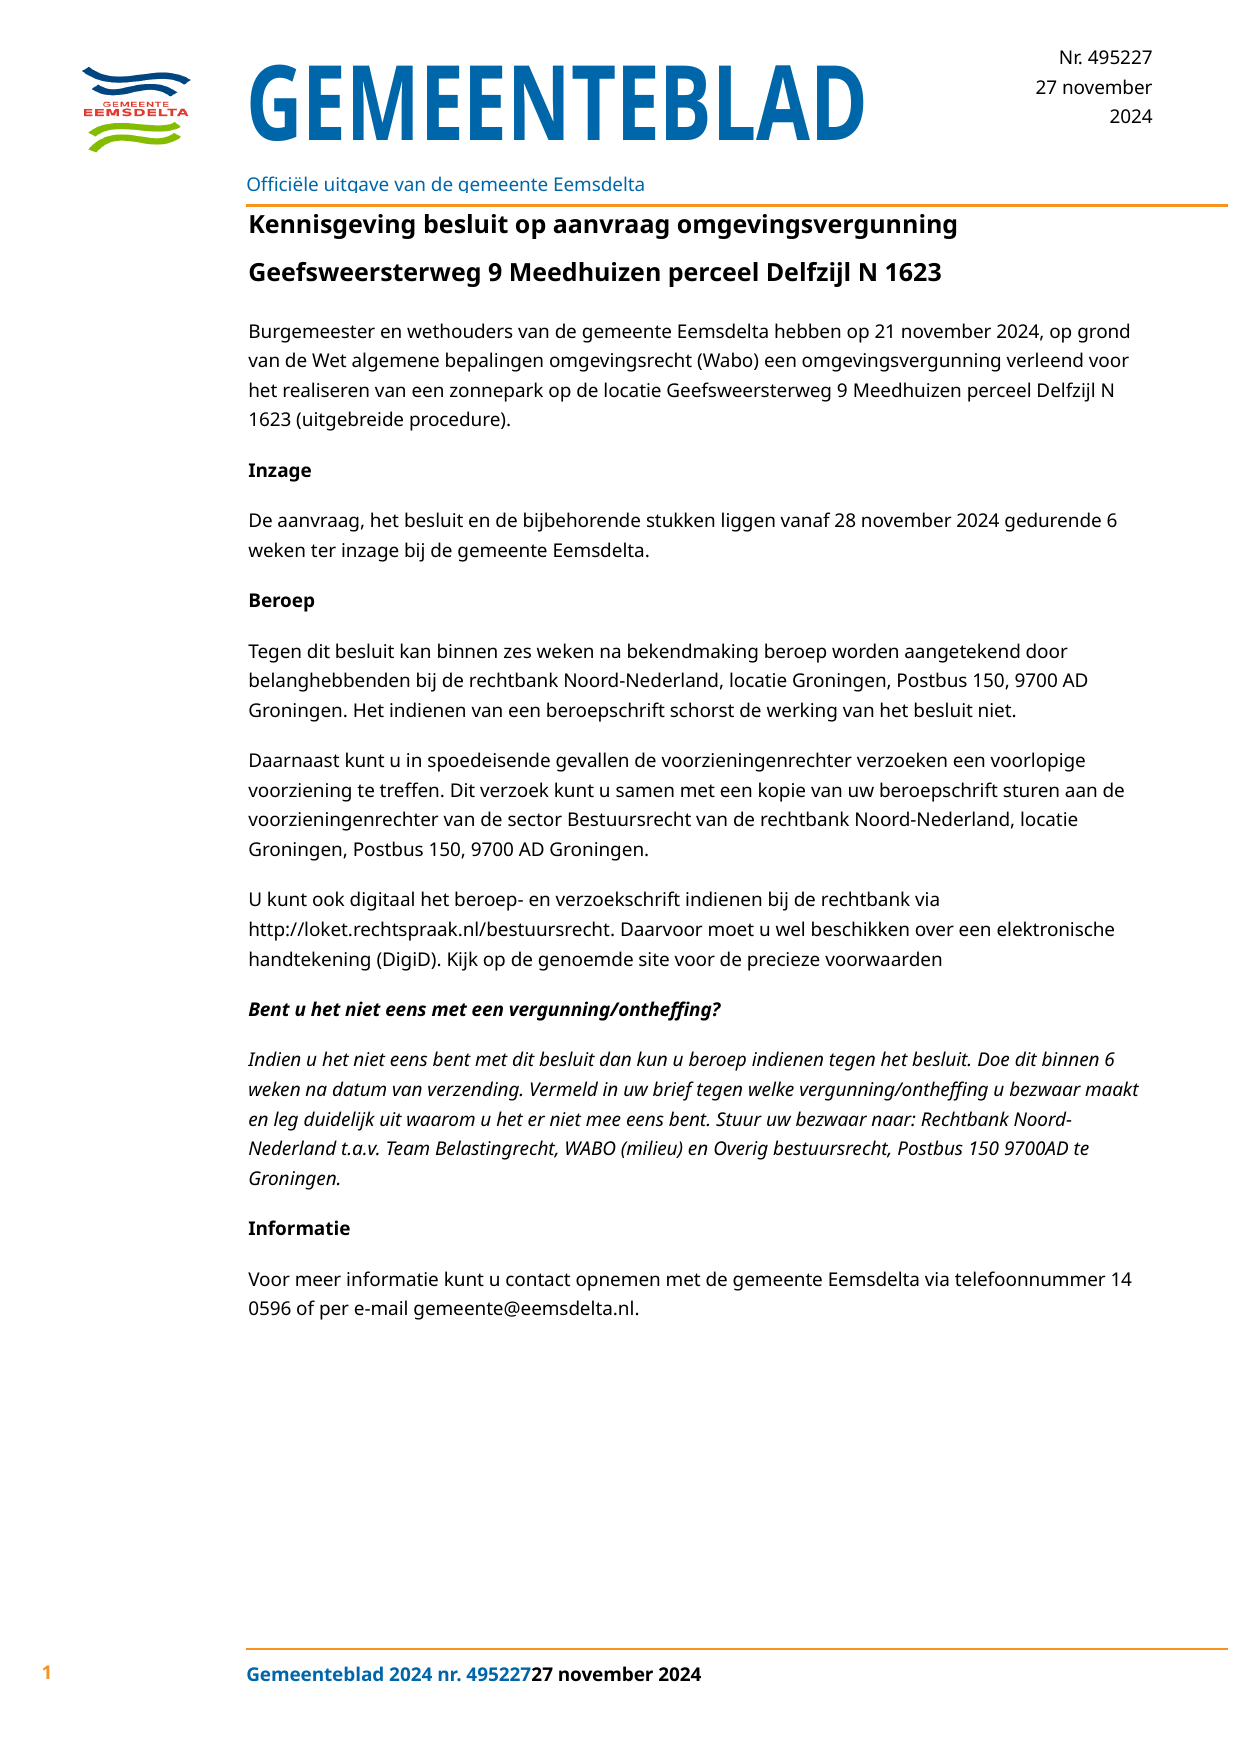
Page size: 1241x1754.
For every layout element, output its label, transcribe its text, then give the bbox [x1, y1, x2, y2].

text Indien u het niet eens bent met dit besluit dan kun u beroep indienen tegen het besluit. Doe dit binnen 6 weken na datum van verzending. Vermeld in uw brief tegen welke vergunning/ontheffing u bezwaar maakt en leg duidelijk uit waarom u het er niet mee eens bent. Stuur uw bezwaar naar: Rechtbank Noord-Nederland t.a.v. Team Belastingrecht, WABO (milieu) en Overig bestuursrecht, Postbus 150 9700AD te Groningen. [248, 1047, 1152, 1191]
text U kunt ook digitaal het beroep- en verzoekschrift indienen bij de rechtbank via http://loket.rechtspraak.nl/bestuursrecht. Daarvoor moet u wel beschikken over een elektronische handtekening (DigiD). Kijk op de genoemde site voor de precieze voorwaarden [248, 887, 1152, 972]
text Informatie [248, 1215, 1152, 1241]
text Bent u het niet eens met een vergunning/ontheffing? [248, 996, 1152, 1022]
text Voor meer informatie kunt u contact opnemen met de gemeente Eemsdelta via telefoonnummer 14 0596 of per e-mail gemeente@eemsdelta.nl. [248, 1266, 1152, 1321]
text Tegen dit besluit kan binnen zes weken na bekendmaking beroep worden aangetekend door belanghebbenden bij de rechtbank Noord-Nederland, locatie Groningen, Postbus 150, 9700 AD Groningen. Het indienen van een beroepschrift schorst de werking van het besluit niet. [248, 638, 1152, 723]
text Beroep [248, 587, 1152, 613]
text Inzage [248, 457, 1152, 483]
picture [41, 47, 231, 172]
text De aanvraag, het besluit en de bijbehorende stukken liggen vanaf 28 november 2024 gedurende 6 weken ter inzage bij de gemeente Eemsdelta. [248, 507, 1152, 563]
text Kennisgeving besluit op aanvraag omgevingsvergunning Geefsweersterweg 9 Meedhuizen perceel Delfzijl N 1623 [248, 207, 1152, 288]
text Daarnaast kunt u in spoedeisende gevallen de voorzieningenrechter verzoeken een voorlopige voorziening te treffen. Dit verzoek kunt u samen met een kopie van uw beroepschrift sturen aan de voorzieningenrechter van de sector Bestuursrecht van de rechtbank Noord-Nederland, locatie Groningen, Postbus 150, 9700 AD Groningen. [248, 747, 1152, 862]
text Burgemeester en wethouders van de gemeente Eemsdelta hebben op 21 november 2024, op grond van de Wet algemene bepalingen omgevingsrecht (Wabo) een omgevingsvergunning verleend voor het realiseren van een zonnepark op de locatie Geefsweersterweg 9 Meedhuizen perceel Delfzijl N 1623 (uitgebreide procedure). [248, 318, 1152, 432]
